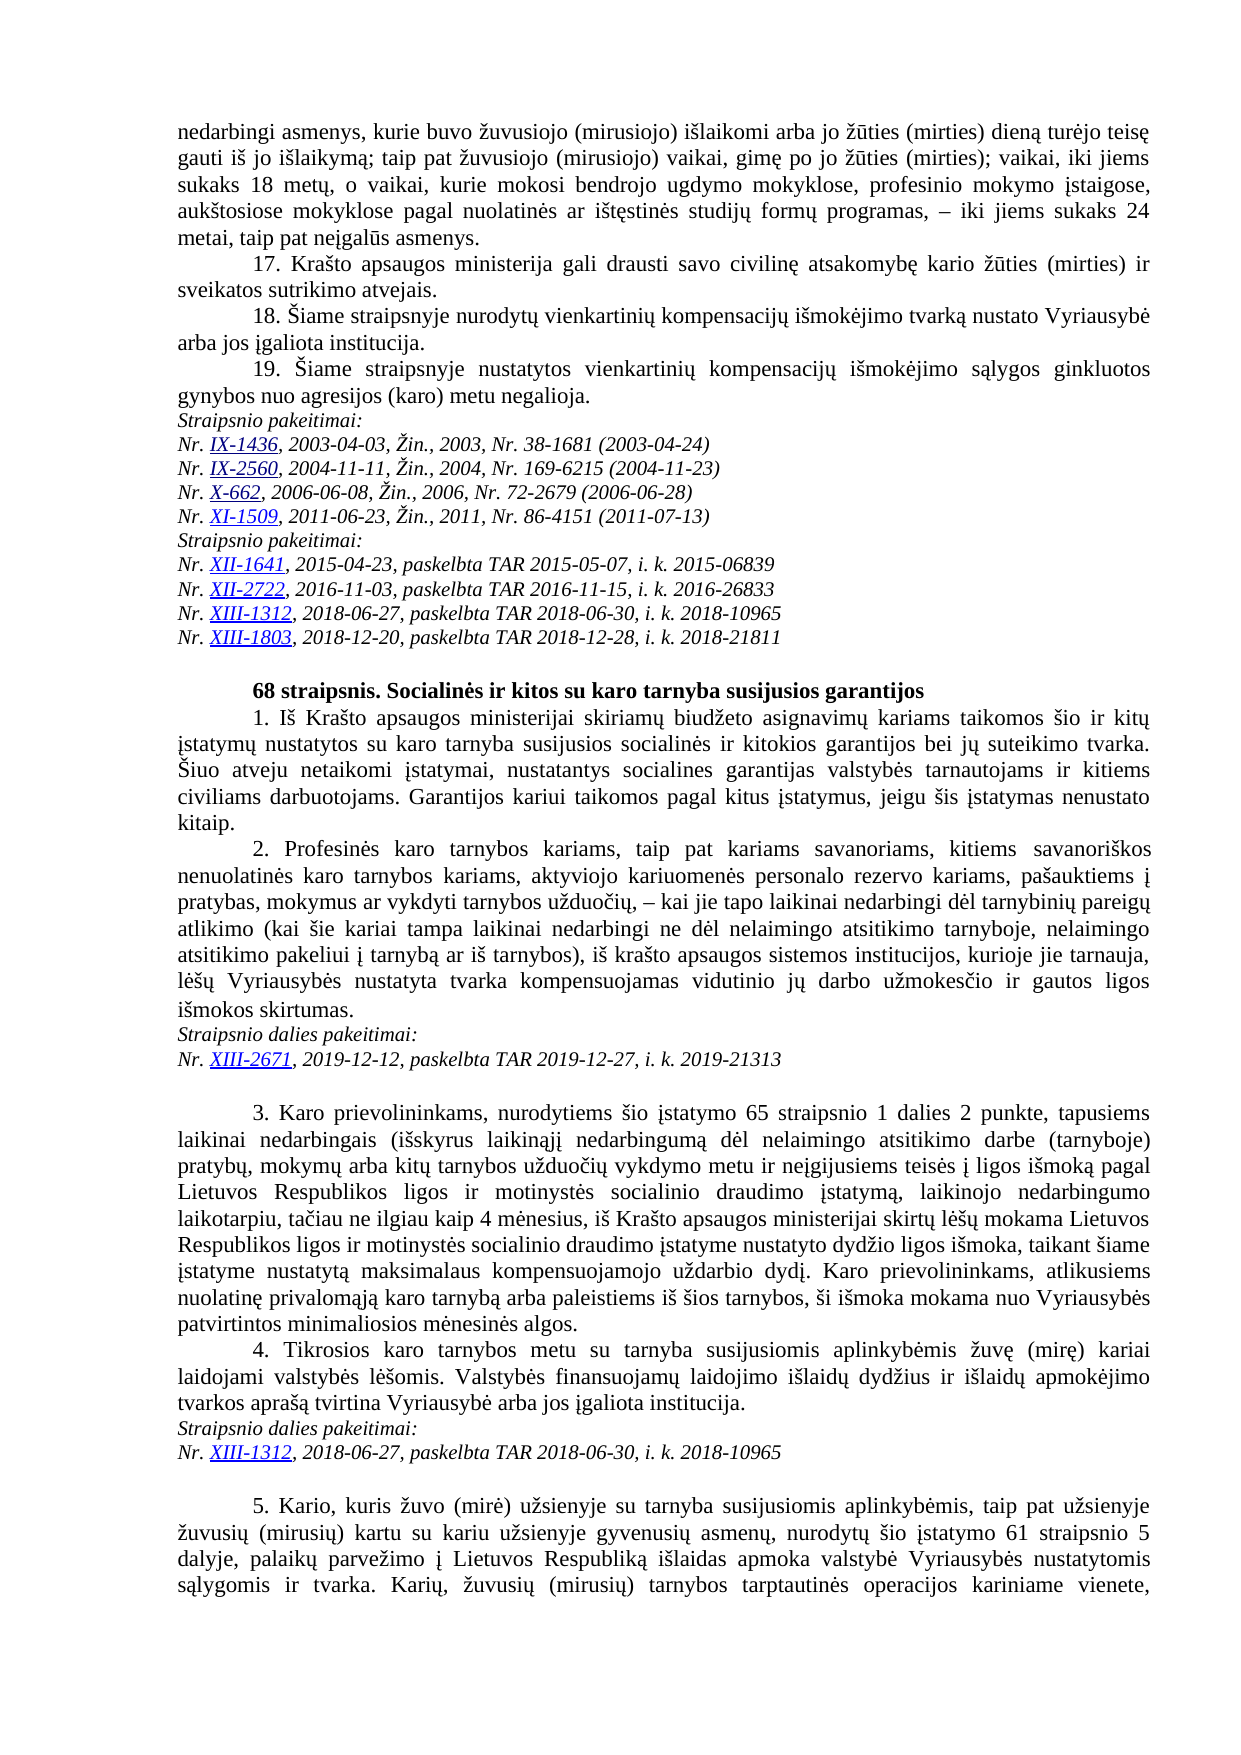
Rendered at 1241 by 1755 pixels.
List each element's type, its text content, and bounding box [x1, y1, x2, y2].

text 3. Karo prievolininkams, nurodytiems šio įstatymo 65 straipsnio 1 dalies 2 punkte, tapusiems laikinai nedarbingais (išskyrus laikinąjį nedarbingumą dėl nelaimingo atsitikimo darbe (tarnyboje) pratybų, mokymų arba kitų tarnybos užduočių vykdymo metu ir neįgijusiems teisės į ligos išmoką pagal Lietuvos Respublikos ligos ir motinystės socialinio draudimo įstatymą, laikinojo nedarbingumo laikotarpiu, tačiau ne ilgiau kaip 4 mėnesius, iš Krašto apsaugos ministerijai skirtų lėšų mokama Lietuvos Respublikos ligos ir motinystės socialinio draudimo įstatyme nustatyto dydžio ligos išmoka, taikant šiame įstatyme nustatytą maksimalaus kompensuojamojo uždarbio dydį. Karo prievolininkams, atlikusiems nuolatinę privalomąją karo tarnybą arba paleistiems iš šios tarnybos, ši išmoka mokama nuo Vyriausybės patvirtintos minimaliosios mėnesinės algos. [177, 1099, 1152, 1336]
text 4. Tikrosios karo tarnybos metu su tarnyba susijusiomis aplinkybėmis žuvę (mirę) kariai laidojami valstybės lėšomis. Valstybės finansuojamų laidojimo išlaidų dydžius ir išlaidų apmokėjimo tvarkos aprašą tvirtina Vyriausybė arba jos įgaliota institucija. [177, 1336, 1152, 1416]
text Nr. XII-1641, 2015-04-23, paskelbta TAR 2015-05-07, i. k. 2015-06839 [177, 552, 1152, 576]
text Straipsnio pakeitimai: [177, 408, 1152, 432]
text Nr. XI-1509, 2011-06-23, Žin., 2011, Nr. 86-4151 (2011-07-13) [177, 504, 1152, 528]
text Nr. XIII-1803, 2018-12-20, paskelbta TAR 2018-12-28, i. k. 2018-21811 [177, 624, 1152, 649]
text 18. Šiame straipsnyje nurodytų vienkartinių kompensacijų išmokėjimo tvarką nustato Vyriausybė arba jos įgaliota institucija. [177, 303, 1152, 355]
text Nr. IX-1436, 2003-04-03, Žin., 2003, Nr. 38-1681 (2003-04-24) [177, 432, 1152, 456]
text 1. Iš Krašto apsaugos ministerijai skiriamų biudžeto asignavimų kariams taikomos šio ir kitų įstatymų nustatytos su karo tarnyba susijusios socialinės ir kitokios garantijos bei jų suteikimo tvarka. Šiuo atveju netaikomi įstatymai, nustatantys socialines garantijas valstybės tarnautojams ir kitiems civiliams darbuotojams. Garantijos kariui taikomos pagal kitus įstatymus, jeigu šis įstatymas nenustato kitaip. [177, 704, 1152, 836]
text 5. Kario, kuris žuvo (mirė) užsienyje su tarnyba susijusiomis aplinkybėmis, taip pat užsienyje žuvusių (mirusių) kartu su kariu užsienyje gyvenusių asmenų, nurodytų šio įstatymo 61 straipsnio 5 dalyje, palaikų parvežimo į Lietuvos Respubliką išlaidas apmoka valstybė Vyriausybės nustatytomis sąlygomis ir tvarka. Karių, žuvusių (mirusių) tarnybos tarptautinės operacijos kariniame vienete, [177, 1492, 1152, 1598]
text 17. Krašto apsaugos ministerija gali drausti savo civilinę atsakomybę kario žūties (mirties) ir sveikatos sutrikimo atvejais. [177, 250, 1152, 303]
text Nr. X-662, 2006-06-08, Žin., 2006, Nr. 72-2679 (2006-06-28) [177, 480, 1152, 504]
text Nr. XIII-1312, 2018-06-27, paskelbta TAR 2018-06-30, i. k. 2018-10965 [177, 1439, 1152, 1464]
text Nr. XIII-1312, 2018-06-27, paskelbta TAR 2018-06-30, i. k. 2018-10965 [177, 601, 1152, 624]
text Straipsnio dalies pakeitimai: [177, 1022, 1152, 1046]
text 68 straipsnis. Socialinės ir kitos su karo tarnyba susijusios garantijos [177, 677, 1152, 704]
text 19. Šiame straipsnyje nustatytos vienkartinių kompensacijų išmokėjimo sąlygos ginkluotos gynybos nuo agresijos (karo) metu negalioja. [177, 355, 1152, 408]
text Nr. XII-2722, 2016-11-03, paskelbta TAR 2016-11-15, i. k. 2016-26833 [177, 576, 1152, 601]
text Straipsnio dalies pakeitimai: [177, 1416, 1152, 1439]
text nedarbingi asmenys, kurie buvo žuvusiojo (mirusiojo) išlaikomi arba jo žūties (mirties) dieną turėjo teisę gauti iš jo išlaikymą; taip pat žuvusiojo (mirusiojo) vaikai, gimę po jo žūties (mirties); vaikai, iki jiems sukaks 18 metų, o vaikai, kurie mokosi bendrojo ugdymo mokyklose, profesinio mokymo įstaigose, aukštosiose mokyklose pagal nuolatinės ar ištęstinės studijų formų programas, – iki jiems sukaks 24 metai, taip pat neįgalūs asmenys. [177, 118, 1152, 250]
text Straipsnio pakeitimai: [177, 528, 1152, 552]
text 2. Profesinės karo tarnybos kariams, taip pat kariams savanoriams, kitiems savanoriškos nenuolatinės karo tarnybos kariams, aktyviojo kariuomenės personalo rezervo kariams, pašauktiems į pratybas, mokymus ar vykdyti tarnybos užduočių, – kai jie tapo laikinai nedarbingi dėl tarnybinių pareigų atlikimo (kai šie kariai tampa laikinai nedarbingi ne dėl nelaimingo atsitikimo tarnyboje, nelaimingo atsitikimo pakeliui į tarnybą ar iš tarnybos), iš krašto apsaugos sistemos institucijos, kurioje jie tarnauja, lėšų Vyriausybės nustatyta tvarka kompensuojamas vidutinio jų darbo užmokesčio ir gautos ligos išmokos skirtumas. [177, 836, 1152, 1022]
text Nr. XIII-2671, 2019-12-12, paskelbta TAR 2019-12-27, i. k. 2019-21313 [177, 1046, 1152, 1071]
text Nr. IX-2560, 2004-11-11, Žin., 2004, Nr. 169-6215 (2004-11-23) [177, 456, 1152, 480]
